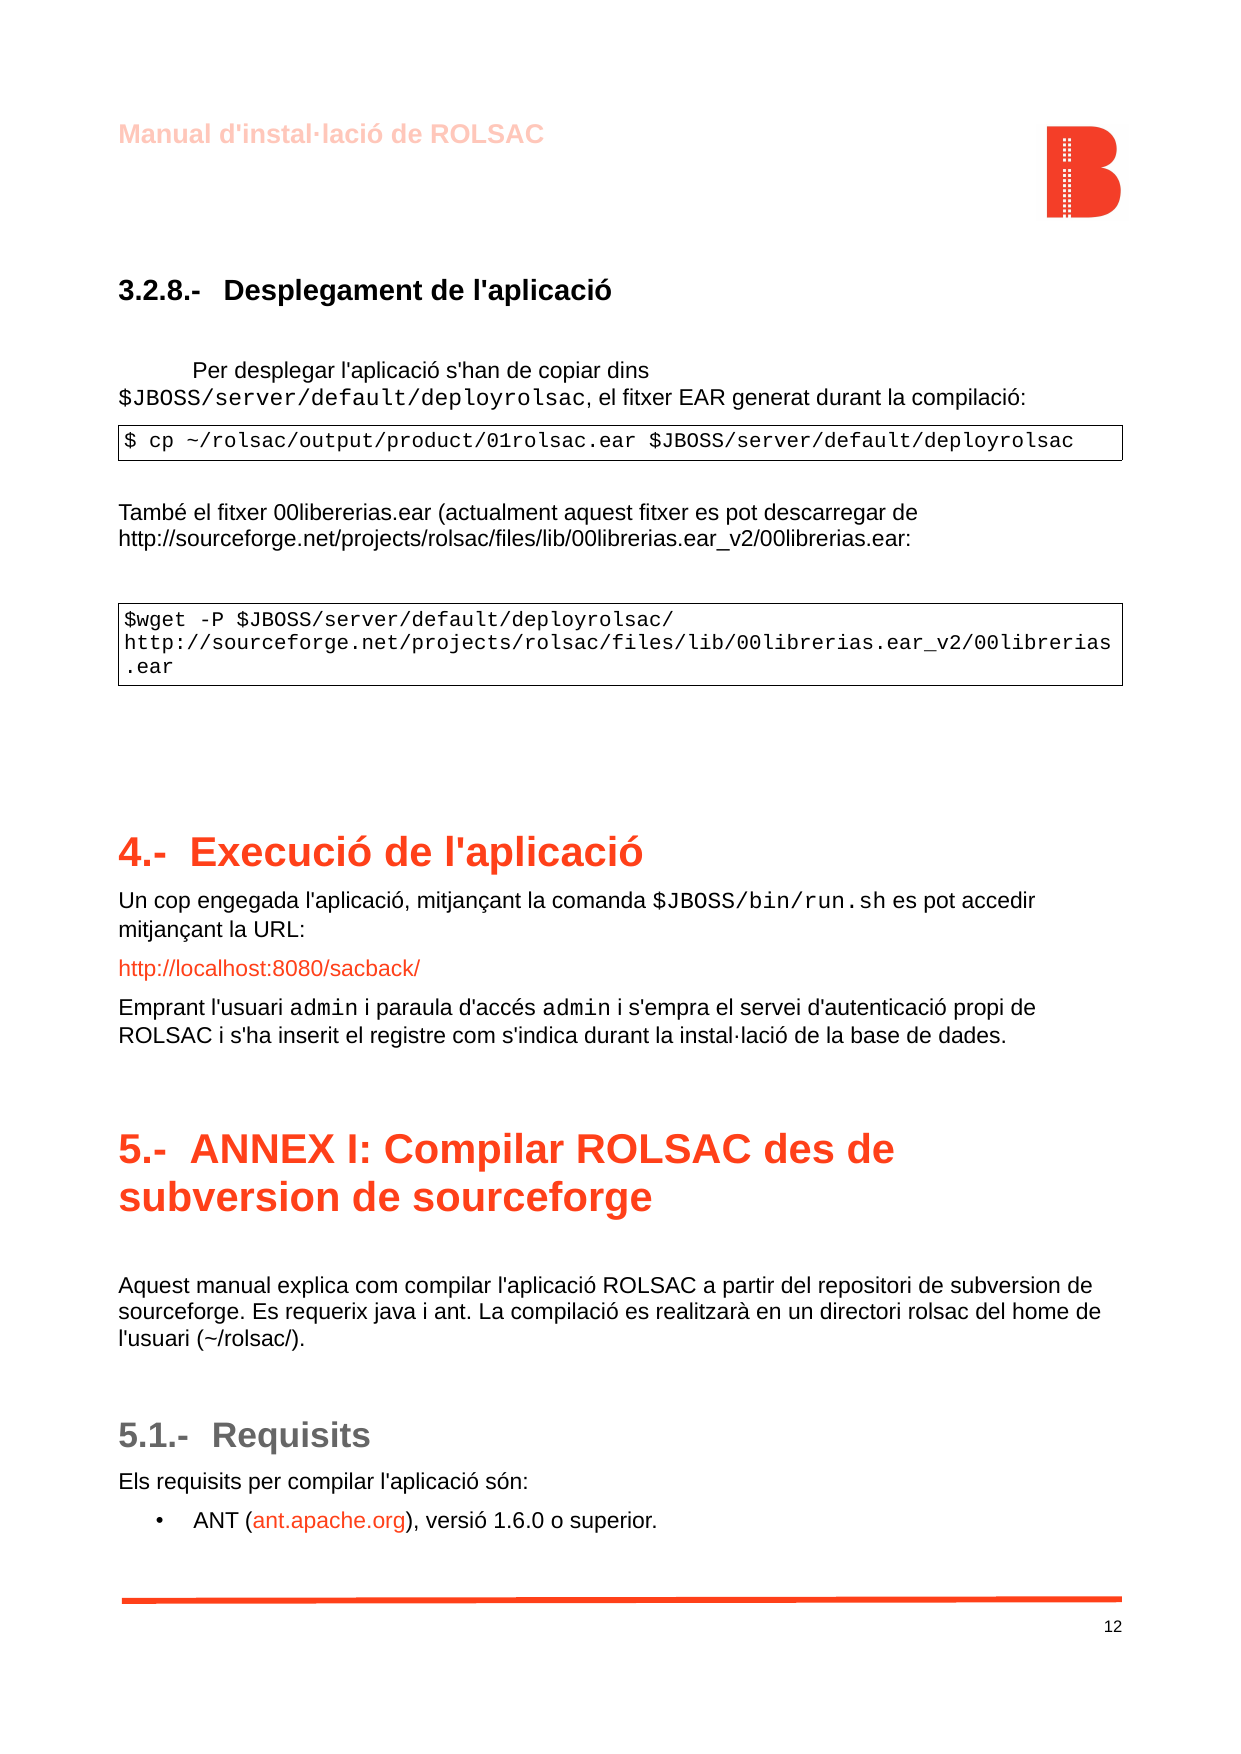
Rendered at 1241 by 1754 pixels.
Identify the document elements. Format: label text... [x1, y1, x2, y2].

table_header $wget -P $JBOSS/server/default/deployrolsac/ http://sourceforge.net/projects/rolsac/files/lib/00librerias.ear_v2/00librerias.ear [119, 604, 1122, 685]
text Un cop engegada l'aplicació, mitjançant la comanda $JBOSS/bin/run.sh es pot accedir mitjançant la URL: [118, 887, 1122, 942]
subtitle Requisits [118, 1415, 1122, 1455]
text Aquest manual explica com compilar l'aplicació ROLSAC a partir del repositori de subversion de sourceforge. Es requerix java i ant. La compilació es realitzarà en un directori rolsac del home de l'usuari (~/rolsac/). [118, 1272, 1122, 1351]
text http://localhost:8080/sacback/ [118, 955, 1122, 981]
text Els requisits per compilar l'aplicació són: [118, 1468, 1122, 1494]
text Emprant l'usuari admin i paraula d'accés admin i s'empra el servei d'autenticació propi de ROLSAC i s'ha inserit el registre com s'indica durant la instal·lació de la base de dades. [118, 993, 1122, 1048]
subtitle Desplegament de l'aplicació [118, 273, 1122, 306]
subtitle ANNEX I: Compilar ROLSAC des de subversion de sourceforge [118, 1124, 1122, 1220]
list ANT (ant.apache.org), versió 1.6.0 o superior. [156, 1507, 1122, 1533]
picture [1036, 124, 1130, 221]
text Per desplegar l'aplicació s'han de copiar dins $JBOSS/server/default/deployrolsac, el fitxer EAR generat durant la compilació: [118, 357, 1122, 412]
text També el fitxer 00libererias.ear (actualment aquest fitxer es pot descarregar de http://sourceforge.net/projects/rolsac/files/lib/00librerias.ear_v2/00librerias.ear: [118, 499, 1122, 552]
table_header $ cp ~/rolsac/output/product/01rolsac.ear $JBOSS/server/default/deployrolsac [119, 426, 1122, 460]
subtitle Execució de l'aplicació [118, 827, 1122, 875]
